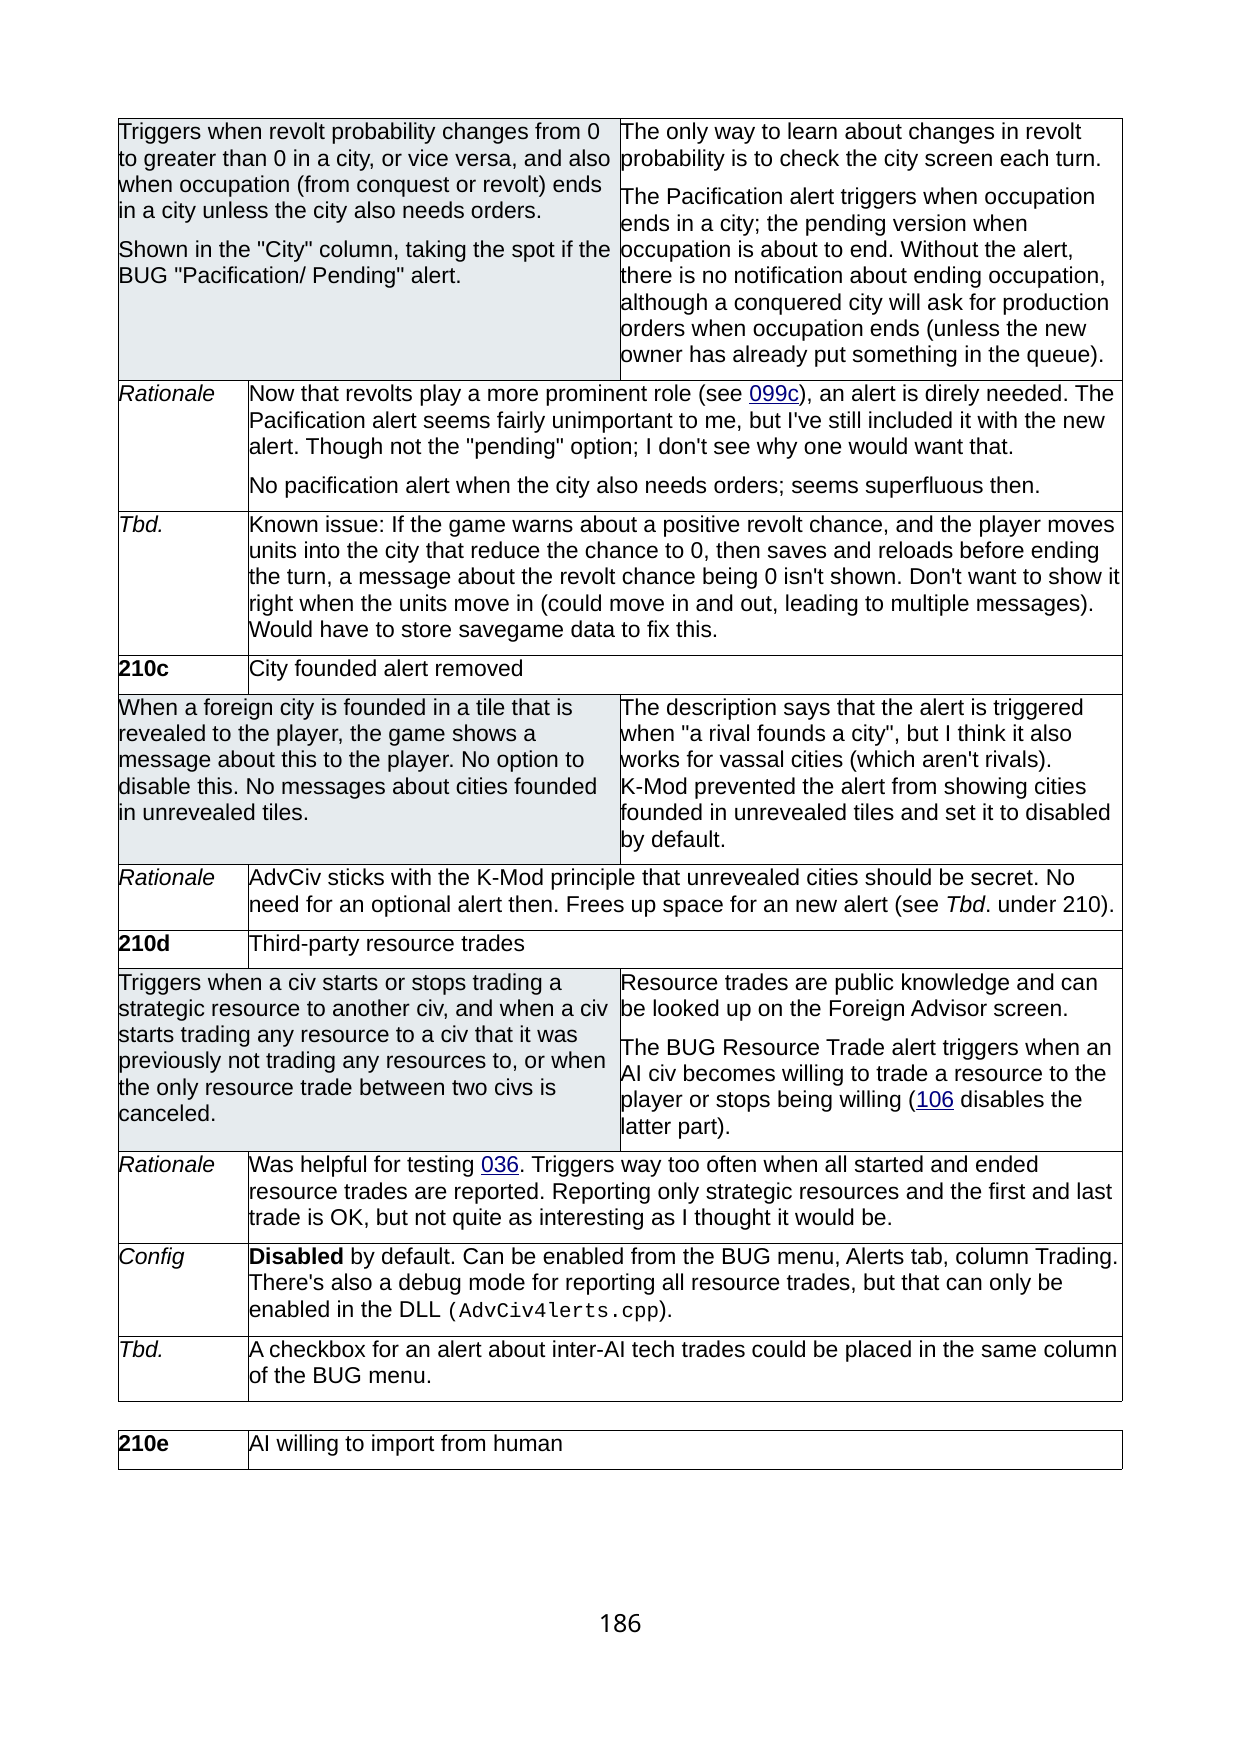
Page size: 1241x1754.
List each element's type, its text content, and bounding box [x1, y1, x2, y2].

table_cell City founded alert removed [249, 656, 1122, 694]
table_cell When a foreign city is founded in a tile that is revealed to the player, the game shows a message about this to the player. No option to disable this. No messages about cities founded in unrevealed tiles. [119, 695, 620, 864]
table_cell Tbd. [119, 512, 248, 655]
table_header 210e [119, 1431, 248, 1469]
table_cell The only way to learn about changes in revolt probability is to check the city screen each turn. The Pacification alert triggers when occupation ends in a city; the pending version when occupation is about to end. Without the alert, there is no notification about ending occupation, although a conquered city will ask for production orders when occupation ends (unless the new owner has already put something in the queue). [621, 119, 1122, 380]
table_cell Disabled by default. Can be enabled from the BUG menu, Alerts tab, column Trading. There's also a debug mode for reporting all resource trades, but that can only be enabled in the DLL (AdvCiv4lerts.cpp). [249, 1244, 1122, 1336]
table_cell Config [119, 1244, 248, 1336]
table_header AI willing to import from human [249, 1431, 1122, 1469]
table_cell Rationale [119, 1152, 248, 1243]
table_cell Tbd. [119, 1337, 248, 1401]
table_cell Third-party resource trades [249, 931, 1122, 968]
table_cell Triggers when revolt probability changes from 0 to greater than 0 in a city, or vice versa, and also when occupation (from conquest or revolt) ends in a city unless the city also needs orders. Shown in the "City" column, taking the spot if the BUG "Pacification/ Pending" alert. [119, 119, 620, 380]
table_cell Resource trades are public knowledge and can be looked up on the Foreign Advisor screen. The BUG Resource Trade alert triggers when an AI civ becomes willing to trade a resource to the player or stops being willing (106 disables the latter part). [621, 969, 1122, 1151]
table_cell AdvCiv sticks with the K-Mod principle that unrevealed cities should be secret. No need for an optional alert then. Frees up space for an new alert (see Tbd. under 210). [249, 865, 1122, 929]
table_cell Known issue: If the game warns about a positive revolt chance, and the player moves units into the city that reduce the chance to 0, then saves and reloads before ending the turn, a message about the revolt chance being 0 isn't shown. Don't want to show it right when the units move in (could move in and out, leading to multiple messages). Would have to store savegame data to fix this. [249, 512, 1122, 655]
table_cell 210d [119, 931, 248, 968]
table_cell The description says that the alert is triggered when "a rival founds a city", but I think it also works for vassal cities (which aren't rivals). K-Mod prevented the alert from showing cities founded in unrevealed tiles and set it to disabled by default. [621, 695, 1122, 864]
table_cell Triggers when a civ starts or stops trading a strategic resource to another civ, and when a civ starts trading any resource to a civ that it was previously not trading any resources to, or when the only resource trade between two civs is canceled. [119, 969, 620, 1151]
table_cell 210c [119, 656, 248, 694]
table_cell A checkbox for an alert about inter-AI tech trades could be placed in the same column of the BUG menu. [249, 1337, 1122, 1401]
table_cell Rationale [119, 865, 248, 929]
table_cell Now that revolts play a more prominent role (see 099c), an alert is direly needed. The Pacification alert seems fairly unimportant to me, but I've still included it with the new alert. Though not the "pending" option; I don't see why one would want that. No pacification alert when the city also needs orders; seems superfluous then. [249, 381, 1122, 511]
table_cell Was helpful for testing 036. Triggers way too often when all started and ended resource trades are reported. Reporting only strategic resources and the first and last trade is OK, but not quite as interesting as I thought it would be. [249, 1152, 1122, 1243]
table_cell Rationale [119, 381, 248, 511]
